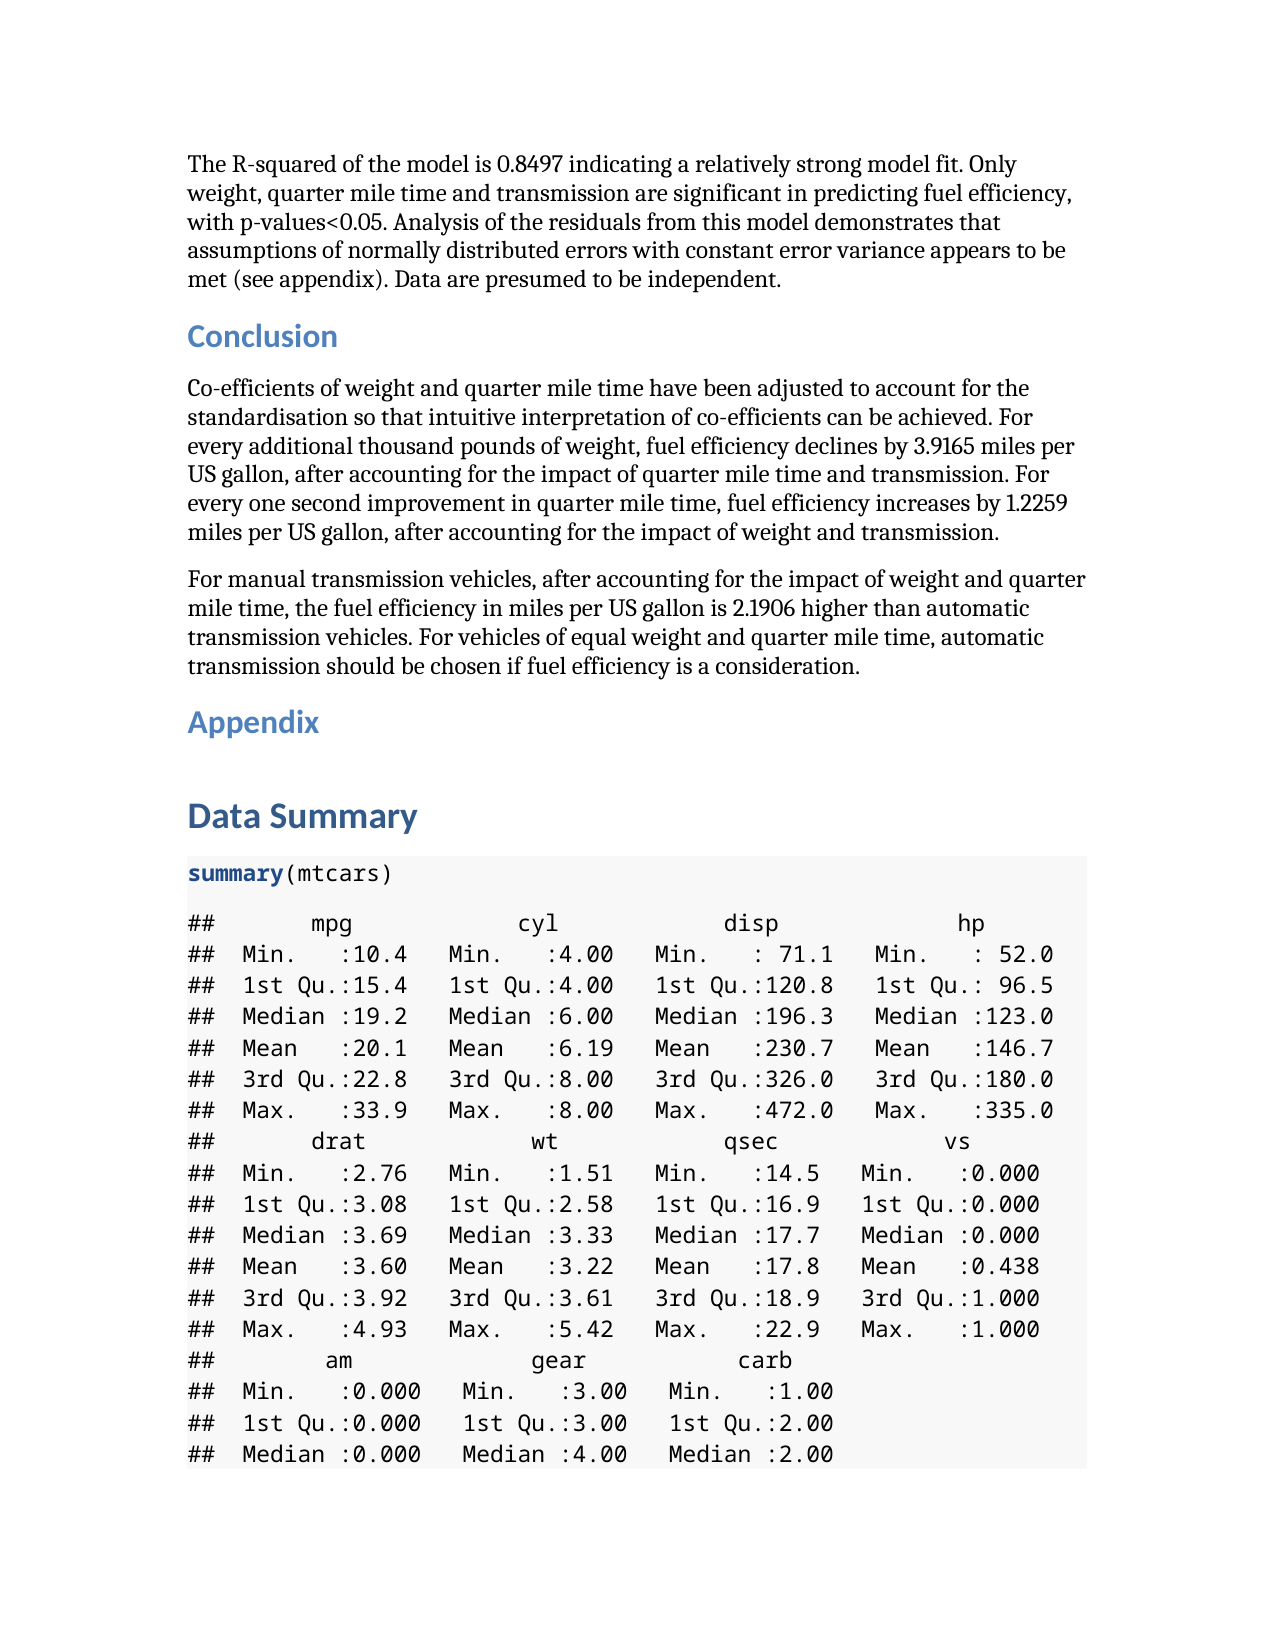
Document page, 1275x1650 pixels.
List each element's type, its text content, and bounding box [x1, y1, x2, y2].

text ## mpg cyl disp hp ## Min. :10.4 Min. :4.00 Min. : 71.1 Min. : 52.0 ## 1st Qu.:15.4 1st Qu.:4.00 1st Qu.:120.8 1st Qu.: 96.5 ## Median :19.2 Median :6.00 Median :196.3 Median :123.0 ## Mean :20.1 Mean :6.19 Mean :230.7 Mean :146.7 ## 3rd Qu.:22.8 3rd Qu.:8.00 3rd Qu.:326.0 3rd Qu.:180.0 ## Max. :33.9 Max. :8.00 Max. :472.0 Max. :335.0 ## drat wt qsec vs ## Min. :2.76 Min. :1.51 Min. :14.5 Min. :0.000 ## 1st Qu.:3.08 1st Qu.:2.58 1st Qu.:16.9 1st Qu.:0.000 ## Median :3.69 Median :3.33 Median :17.7 Median :0.000 ## Mean :3.60 Mean :3.22 Mean :17.8 Mean :0.438 ## 3rd Qu.:3.92 3rd Qu.:3.61 3rd Qu.:18.9 3rd Qu.:1.000 ## Max. :4.93 Max. :5.42 Max. :22.9 Max. :1.000 ## am gear carb ## Min. :0.000 Min. :3.00 Min. :1.00 ## 1st Qu.:0.000 1st Qu.:3.00 1st Qu.:2.00 ## Median :0.000 Median :4.00 Median :2.00 [187, 906, 1087, 1469]
text The R-squared of the model is 0.8497 indicating a relatively strong model fit. Only weight, quarter mile time and transmission are significant in predicting fuel efficiency, with p-values<0.05. Analysis of the residuals from this model demonstrates that assumptions of normally distributed errors with constant error variance appears to be met (see appendix). Data are presumed to be independent. [187, 150, 1087, 294]
text Co-efficients of weight and quarter mile time have been adjusted to account for the standardisation so that intuitive interpretation of co-efficients can be achieved. For every additional thousand pounds of weight, fuel efficiency declines by 3.9165 miles per US gallon, after accounting for the impact of quarter mile time and transmission. For every one second improvement in quarter mile time, fuel efficiency increases by 1.2259 miles per US gallon, after accounting for the impact of weight and transmission. [187, 374, 1087, 547]
subtitle Conclusion [187, 314, 1087, 355]
subtitle Data Summary [187, 792, 1087, 838]
text For manual transmission vehicles, after accounting for the impact of weight and quarter mile time, the fuel efficiency in miles per US gallon is 2.1906 higher than automatic transmission vehicles. For vehicles of equal weight and quarter mile time, automatic transmission should be chosen if fuel efficiency is a consideration. [187, 565, 1087, 680]
text summary(mtcars) [187, 856, 1087, 888]
subtitle Appendix [187, 701, 1087, 742]
